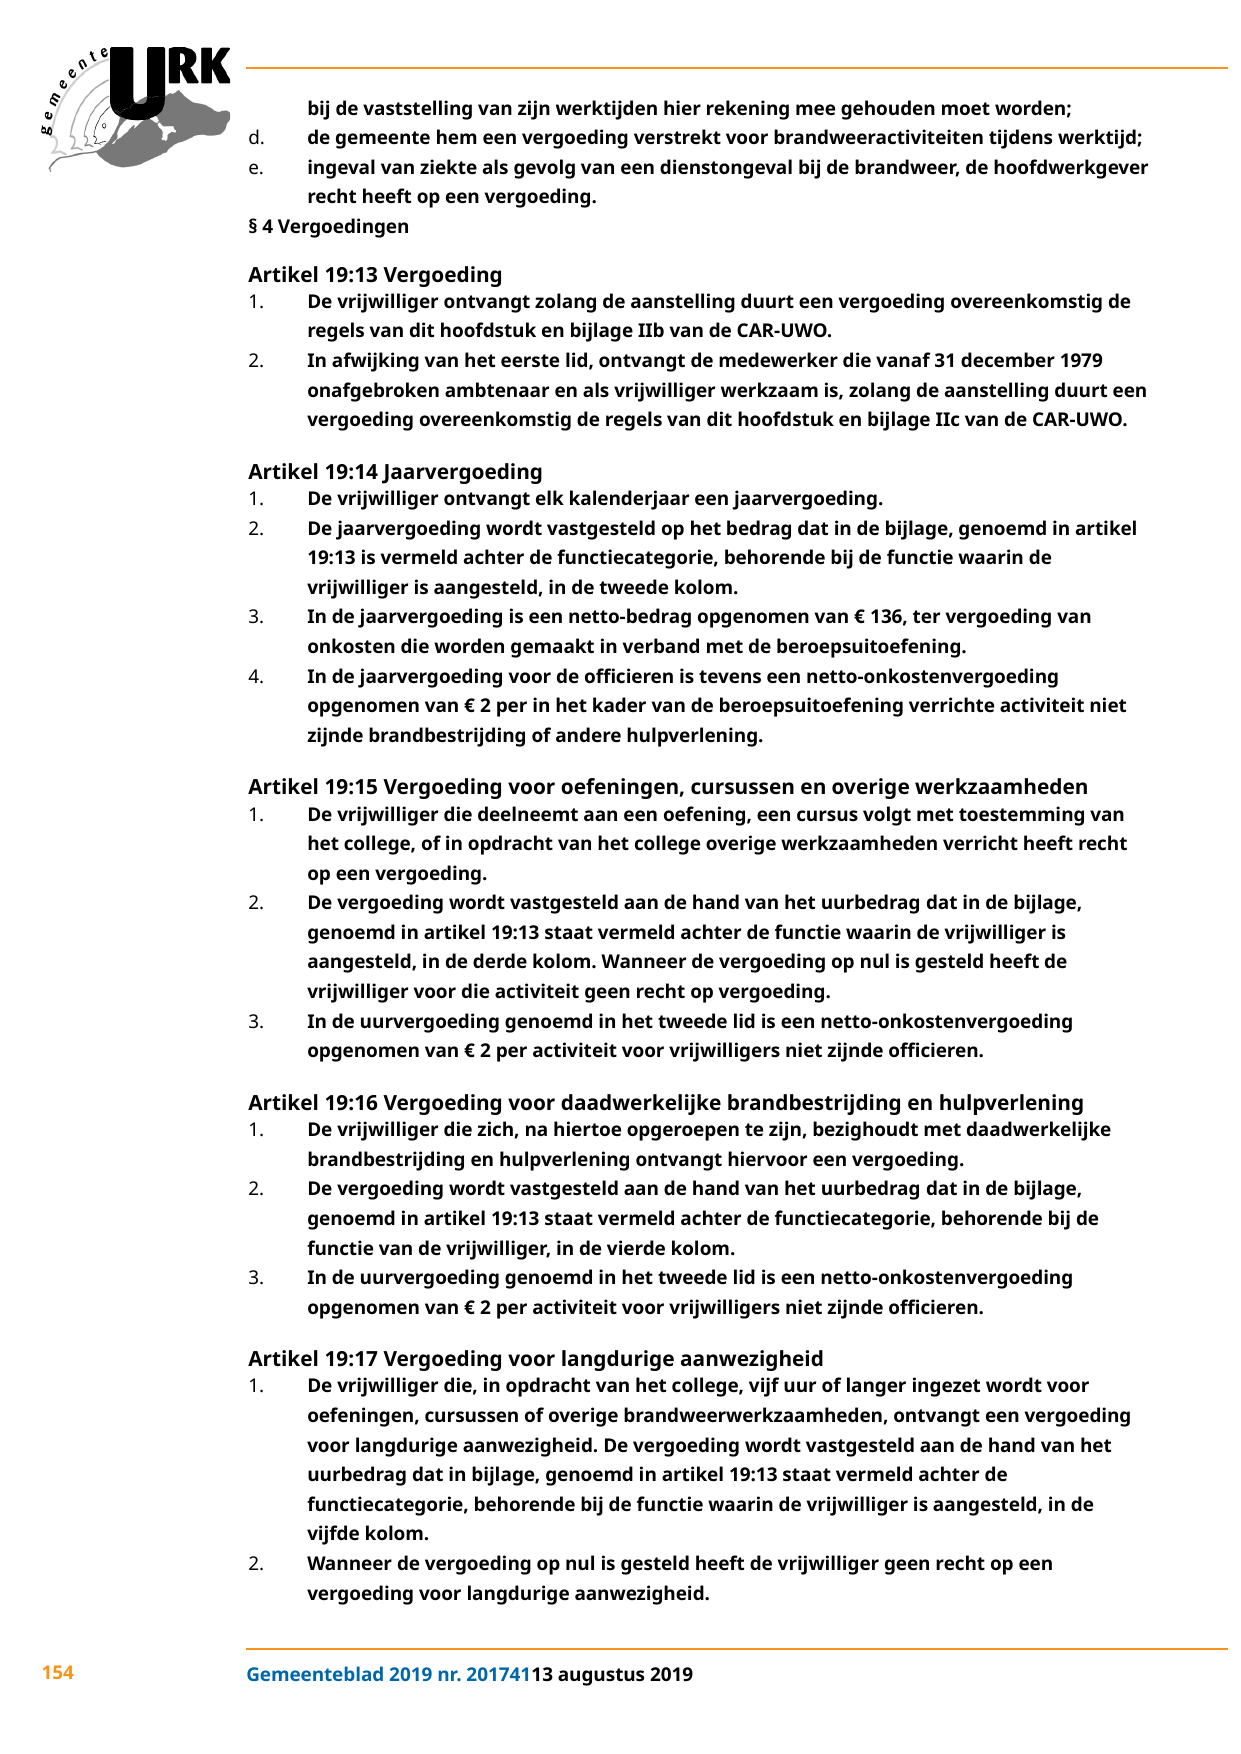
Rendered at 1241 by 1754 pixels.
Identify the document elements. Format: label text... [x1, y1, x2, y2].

list De vrijwilliger die, in opdracht van het college, vijf uur of langer ingezet wordt voor oefeningen, cursussen of overige brandweerwerkzaamheden, ontvangt een vergoeding voor langdurige aanwezigheid. De vergoeding wordt vastgesteld aan de hand van het uurbedrag dat in bijlage, genoemd in artikel 19:13 staat vermeld achter de functiecategorie, behorende bij de functie waarin de vrijwilliger is aangesteld, in de vijfde kolom. [248, 1373, 1152, 1546]
text Artikel 19:17 Vergoeding voor langdurige aanwezigheid [248, 1344, 1152, 1373]
text Artikel 19:14 Jaarvergoeding [248, 457, 1152, 485]
list De vrijwilliger die deelneemt aan een oefening, een cursus volgt met toestemming van het college, of in opdracht van het college overige werkzaamheden verricht heeft recht op een vergoeding. [248, 801, 1152, 886]
list De vrijwilliger die zich, na hiertoe opgeroepen te zijn, bezighoudt met daadwerkelijke brandbestrijding en hulpverlening ontvangt hiervoor een vergoeding. [248, 1116, 1152, 1172]
list De vergoeding wordt vastgesteld aan de hand van het uurbedrag dat in de bijlage, genoemd in artikel 19:13 staat vermeld achter de functie waarin de vrijwilliger is aangesteld, in de derde kolom. Wanneer de vergoeding op nul is gesteld heeft de vrijwilliger voor die activiteit geen recht op vergoeding. [248, 889, 1152, 1004]
text Artikel 19:13 Vergoeding [248, 260, 1152, 288]
list bij de vaststelling van zijn werktijden hier rekening mee gehouden moet worden; [248, 95, 1152, 121]
list ingeval van ziekte als gevolg van een dienstongeval bij de brandweer, de hoofdwerkgever recht heeft op een vergoeding. [248, 154, 1152, 209]
list In de jaarvergoeding is een netto-bedrag opgenomen van € 136, ter vergoeding van onkosten die worden gemaakt in verband met de beroepsuitoefening. [248, 604, 1152, 659]
text § 4 Vergoedingen [248, 213, 1152, 239]
list De vrijwilliger ontvangt zolang de aanstelling duurt een vergoeding overeenkomstig de regels van dit hoofdstuk en bijlage IIb van de CAR-UWO. [248, 288, 1152, 343]
list De vergoeding wordt vastgesteld aan de hand van het uurbedrag dat in de bijlage, genoemd in artikel 19:13 staat vermeld achter de functiecategorie, behorende bij de functie van de vrijwilliger, in de vierde kolom. [248, 1176, 1152, 1260]
picture [41, 47, 231, 172]
list In de uurvergoeding genoemd in het tweede lid is een netto-onkostenvergoeding opgenomen van € 2 per activiteit voor vrijwilligers niet zijnde officieren. [248, 1008, 1152, 1063]
list In de uurvergoeding genoemd in het tweede lid is een netto-onkostenvergoeding opgenomen van € 2 per activiteit voor vrijwilligers niet zijnde officieren. [248, 1264, 1152, 1319]
list De jaarvergoeding wordt vastgesteld op het bedrag dat in de bijlage, genoemd in artikel 19:13 is vermeld achter de functiecategorie, behorende bij de functie waarin de vrijwilliger is aangesteld, in de tweede kolom. [248, 515, 1152, 600]
list De vrijwilliger ontvangt elk kalenderjaar een jaarvergoeding. [248, 485, 1152, 511]
list In de jaarvergoeding voor de officieren is tevens een netto-onkostenvergoeding opgenomen van € 2 per in het kader van de beroepsuitoefening verrichte activiteit niet zijnde brandbestrijding of andere hulpverlening. [248, 663, 1152, 748]
list Wanneer de vergoeding op nul is gesteld heeft de vrijwilliger geen recht op een vergoeding voor langdurige aanwezigheid. [248, 1550, 1152, 1606]
text Artikel 19:15 Vergoeding voor oefeningen, cursussen en overige werkzaamheden [248, 772, 1152, 801]
list de gemeente hem een vergoeding verstrekt voor brandweeractiviteiten tijdens werktijd; [248, 124, 1152, 150]
text Artikel 19:16 Vergoeding voor daadwerkelijke brandbestrijding en hulpverlening [248, 1088, 1152, 1116]
list In afwijking van het eerste lid, ontvangt de medewerker die vanaf 31 december 1979 onafgebroken ambtenaar en als vrijwilliger werkzaam is, zolang de aanstelling duurt een vergoeding overeenkomstig de regels van dit hoofdstuk en bijlage IIc van de CAR-UWO. [248, 347, 1152, 432]
